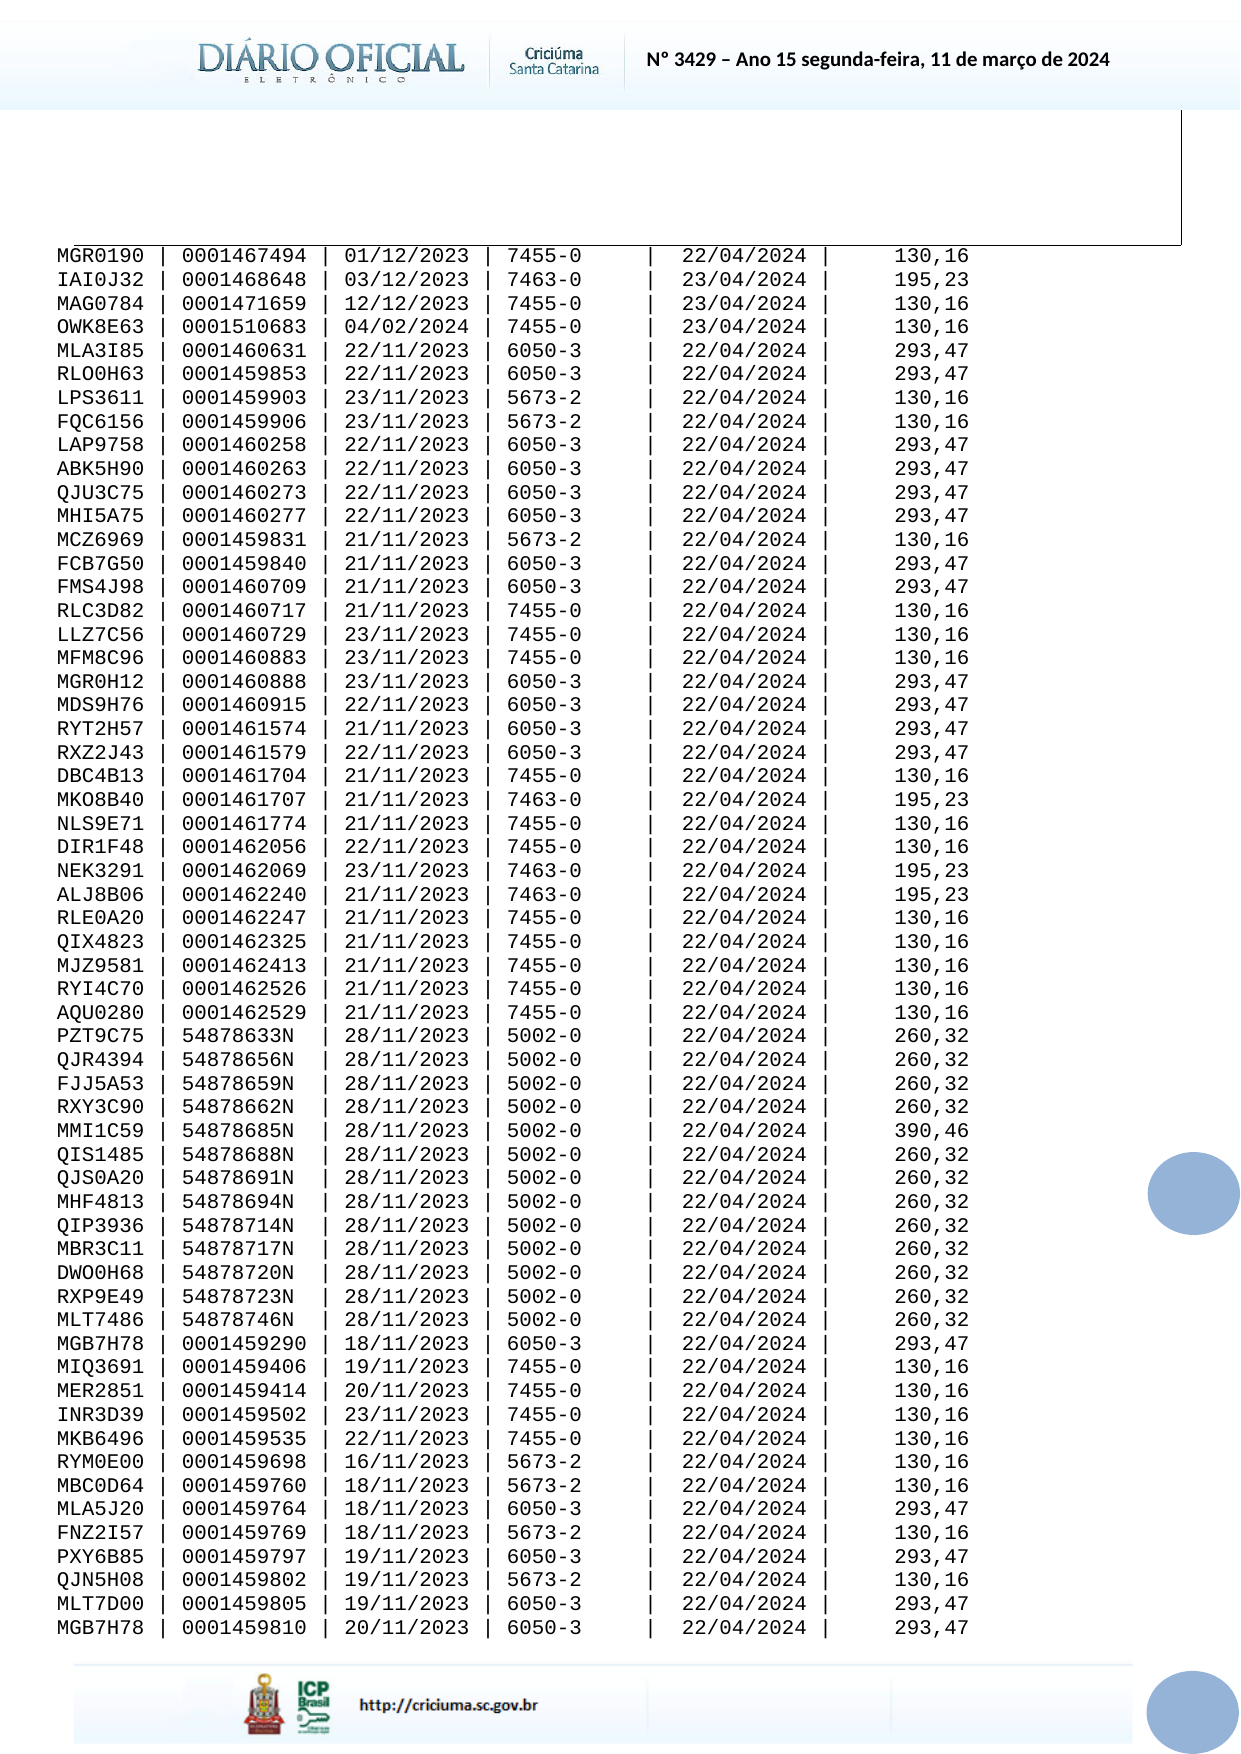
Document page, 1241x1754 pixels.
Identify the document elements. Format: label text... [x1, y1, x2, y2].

text DIR1F48 | 0001462056 | 22/11/2023 | 7455-0 | 22/04/2024 | 130,16 [44, 836, 1181, 860]
text PXY6B85 | 0001459797 | 19/11/2023 | 6050-3 | 22/04/2024 | 293,47 [44, 1546, 1181, 1569]
text MCZ6969 | 0001459831 | 21/11/2023 | 5673-2 | 22/04/2024 | 130,16 [44, 529, 1181, 553]
text MGB7H78 | 0001459810 | 20/11/2023 | 6050-3 | 22/04/2024 | 293,47 [44, 1617, 1181, 1640]
text MGR0H12 | 0001460888 | 23/11/2023 | 6050-3 | 22/04/2024 | 293,47 [44, 671, 1181, 694]
text MHF4813 | 54878694N | 28/11/2023 | 5002-0 | 22/04/2024 | 260,32 [44, 1191, 1153, 1215]
text MIQ3691 | 0001459406 | 19/11/2023 | 7455-0 | 22/04/2024 | 130,16 [44, 1357, 1181, 1380]
text MBC0D64 | 0001459760 | 18/11/2023 | 5673-2 | 22/04/2024 | 130,16 [44, 1475, 1181, 1498]
text MLT7486 | 54878746N | 28/11/2023 | 5002-0 | 22/04/2024 | 260,32 [44, 1309, 1181, 1333]
text MAG0784 | 0001471659 | 12/12/2023 | 7455-0 | 23/04/2024 | 130,16 [44, 292, 1181, 316]
text RYT2H57 | 0001461574 | 21/11/2023 | 6050-3 | 22/04/2024 | 293,47 [44, 718, 1181, 742]
text RYM0E00 | 0001459698 | 16/11/2023 | 5673-2 | 22/04/2024 | 130,16 [44, 1451, 1181, 1475]
text MDS9H76 | 0001460915 | 22/11/2023 | 6050-3 | 22/04/2024 | 293,47 [44, 694, 1181, 718]
text ALJ8B06 | 0001462240 | 21/11/2023 | 7463-0 | 22/04/2024 | 195,23 [44, 884, 1181, 907]
text RYI4C70 | 0001462526 | 21/11/2023 | 7455-0 | 22/04/2024 | 130,16 [44, 978, 1181, 1002]
text QJU3C75 | 0001460273 | 22/11/2023 | 6050-3 | 22/04/2024 | 293,47 [44, 482, 1181, 505]
text DWO0H68 | 54878720N | 28/11/2023 | 5002-0 | 22/04/2024 | 260,32 [44, 1262, 1181, 1286]
text LLZ7C56 | 0001460729 | 23/11/2023 | 7455-0 | 22/04/2024 | 130,16 [44, 623, 1181, 647]
text QIP3936 | 54878714N | 28/11/2023 | 5002-0 | 22/04/2024 | 260,32 [44, 1215, 1181, 1238]
text DBC4B13 | 0001461704 | 21/11/2023 | 7455-0 | 22/04/2024 | 130,16 [44, 765, 1181, 789]
text MJZ9581 | 0001462413 | 21/11/2023 | 7455-0 | 22/04/2024 | 130,16 [44, 954, 1181, 978]
text AQU0280 | 0001462529 | 21/11/2023 | 7455-0 | 22/04/2024 | 130,16 [44, 1002, 1181, 1026]
text IAI0J32 | 0001468648 | 03/12/2023 | 7463-0 | 23/04/2024 | 195,23 [44, 269, 1181, 292]
text RLE0A20 | 0001462247 | 21/11/2023 | 7455-0 | 22/04/2024 | 130,16 [44, 907, 1181, 931]
text FJJ5A53 | 54878659N | 28/11/2023 | 5002-0 | 22/04/2024 | 260,32 [44, 1073, 1181, 1096]
text NEK3291 | 0001462069 | 23/11/2023 | 7463-0 | 22/04/2024 | 195,23 [44, 860, 1181, 884]
text INR3D39 | 0001459502 | 23/11/2023 | 7455-0 | 22/04/2024 | 130,16 [44, 1404, 1181, 1427]
text MER2851 | 0001459414 | 20/11/2023 | 7455-0 | 22/04/2024 | 130,16 [44, 1380, 1181, 1404]
text MHI5A75 | 0001460277 | 22/11/2023 | 6050-3 | 22/04/2024 | 293,47 [44, 505, 1181, 529]
text RXZ2J43 | 0001461579 | 22/11/2023 | 6050-3 | 22/04/2024 | 293,47 [44, 742, 1181, 765]
text PZT9C75 | 54878633N | 28/11/2023 | 5002-0 | 22/04/2024 | 260,32 [44, 1026, 1181, 1049]
text MLA5J20 | 0001459764 | 18/11/2023 | 6050-3 | 22/04/2024 | 293,47 [44, 1498, 1181, 1522]
text MGR0190 | 0001467494 | 01/12/2023 | 7455-0 | 22/04/2024 | 130,16 [44, 245, 1181, 269]
text FCB7G50 | 0001459840 | 21/11/2023 | 6050-3 | 22/04/2024 | 293,47 [44, 553, 1181, 576]
text MLA3I85 | 0001460631 | 22/11/2023 | 6050-3 | 22/04/2024 | 293,47 [44, 340, 1181, 363]
text OWK8E63 | 0001510683 | 04/02/2024 | 7455-0 | 23/04/2024 | 130,16 [44, 316, 1181, 340]
text MMI1C59 | 54878685N | 28/11/2023 | 5002-0 | 22/04/2024 | 390,46 [44, 1120, 1181, 1144]
text MFM8C96 | 0001460883 | 23/11/2023 | 7455-0 | 22/04/2024 | 130,16 [44, 647, 1181, 671]
text QIS1485 | 54878688N | 28/11/2023 | 5002-0 | 22/04/2024 | 260,32 [44, 1144, 1181, 1167]
text MLT7D00 | 0001459805 | 19/11/2023 | 6050-3 | 22/04/2024 | 293,47 [44, 1593, 1181, 1617]
text QIX4823 | 0001462325 | 21/11/2023 | 7455-0 | 22/04/2024 | 130,16 [44, 931, 1181, 954]
text MBR3C11 | 54878717N | 28/11/2023 | 5002-0 | 22/04/2024 | 260,32 [44, 1238, 1181, 1262]
text LAP9758 | 0001460258 | 22/11/2023 | 6050-3 | 22/04/2024 | 293,47 [44, 434, 1181, 458]
text QJS0A20 | 54878691N | 28/11/2023 | 5002-0 | 22/04/2024 | 260,32 [44, 1167, 1157, 1191]
text FNZ2I57 | 0001459769 | 18/11/2023 | 5673-2 | 22/04/2024 | 130,16 [44, 1522, 1181, 1546]
text MKB6496 | 0001459535 | 22/11/2023 | 7455-0 | 22/04/2024 | 130,16 [44, 1427, 1181, 1451]
text FMS4J98 | 0001460709 | 21/11/2023 | 6050-3 | 22/04/2024 | 293,47 [44, 576, 1181, 600]
text RLC3D82 | 0001460717 | 21/11/2023 | 7455-0 | 22/04/2024 | 130,16 [44, 600, 1181, 623]
text NLS9E71 | 0001461774 | 21/11/2023 | 7455-0 | 22/04/2024 | 130,16 [44, 813, 1181, 836]
text RXP9E49 | 54878723N | 28/11/2023 | 5002-0 | 22/04/2024 | 260,32 [44, 1286, 1181, 1309]
text FQC6156 | 0001459906 | 23/11/2023 | 5673-2 | 22/04/2024 | 130,16 [44, 411, 1181, 434]
text QJN5H08 | 0001459802 | 19/11/2023 | 5673-2 | 22/04/2024 | 130,16 [44, 1569, 1181, 1593]
text QJR4394 | 54878656N | 28/11/2023 | 5002-0 | 22/04/2024 | 260,32 [44, 1049, 1181, 1073]
text ABK5H90 | 0001460263 | 22/11/2023 | 6050-3 | 22/04/2024 | 293,47 [44, 458, 1181, 482]
text LPS3611 | 0001459903 | 23/11/2023 | 5673-2 | 22/04/2024 | 130,16 [44, 387, 1181, 411]
text MKO8B40 | 0001461707 | 21/11/2023 | 7463-0 | 22/04/2024 | 195,23 [44, 789, 1181, 813]
text RXY3C90 | 54878662N | 28/11/2023 | 5002-0 | 22/04/2024 | 260,32 [44, 1096, 1181, 1120]
text MGB7H78 | 0001459290 | 18/11/2023 | 6050-3 | 22/04/2024 | 293,47 [44, 1333, 1181, 1357]
text RLO0H63 | 0001459853 | 22/11/2023 | 6050-3 | 22/04/2024 | 293,47 [44, 363, 1181, 387]
